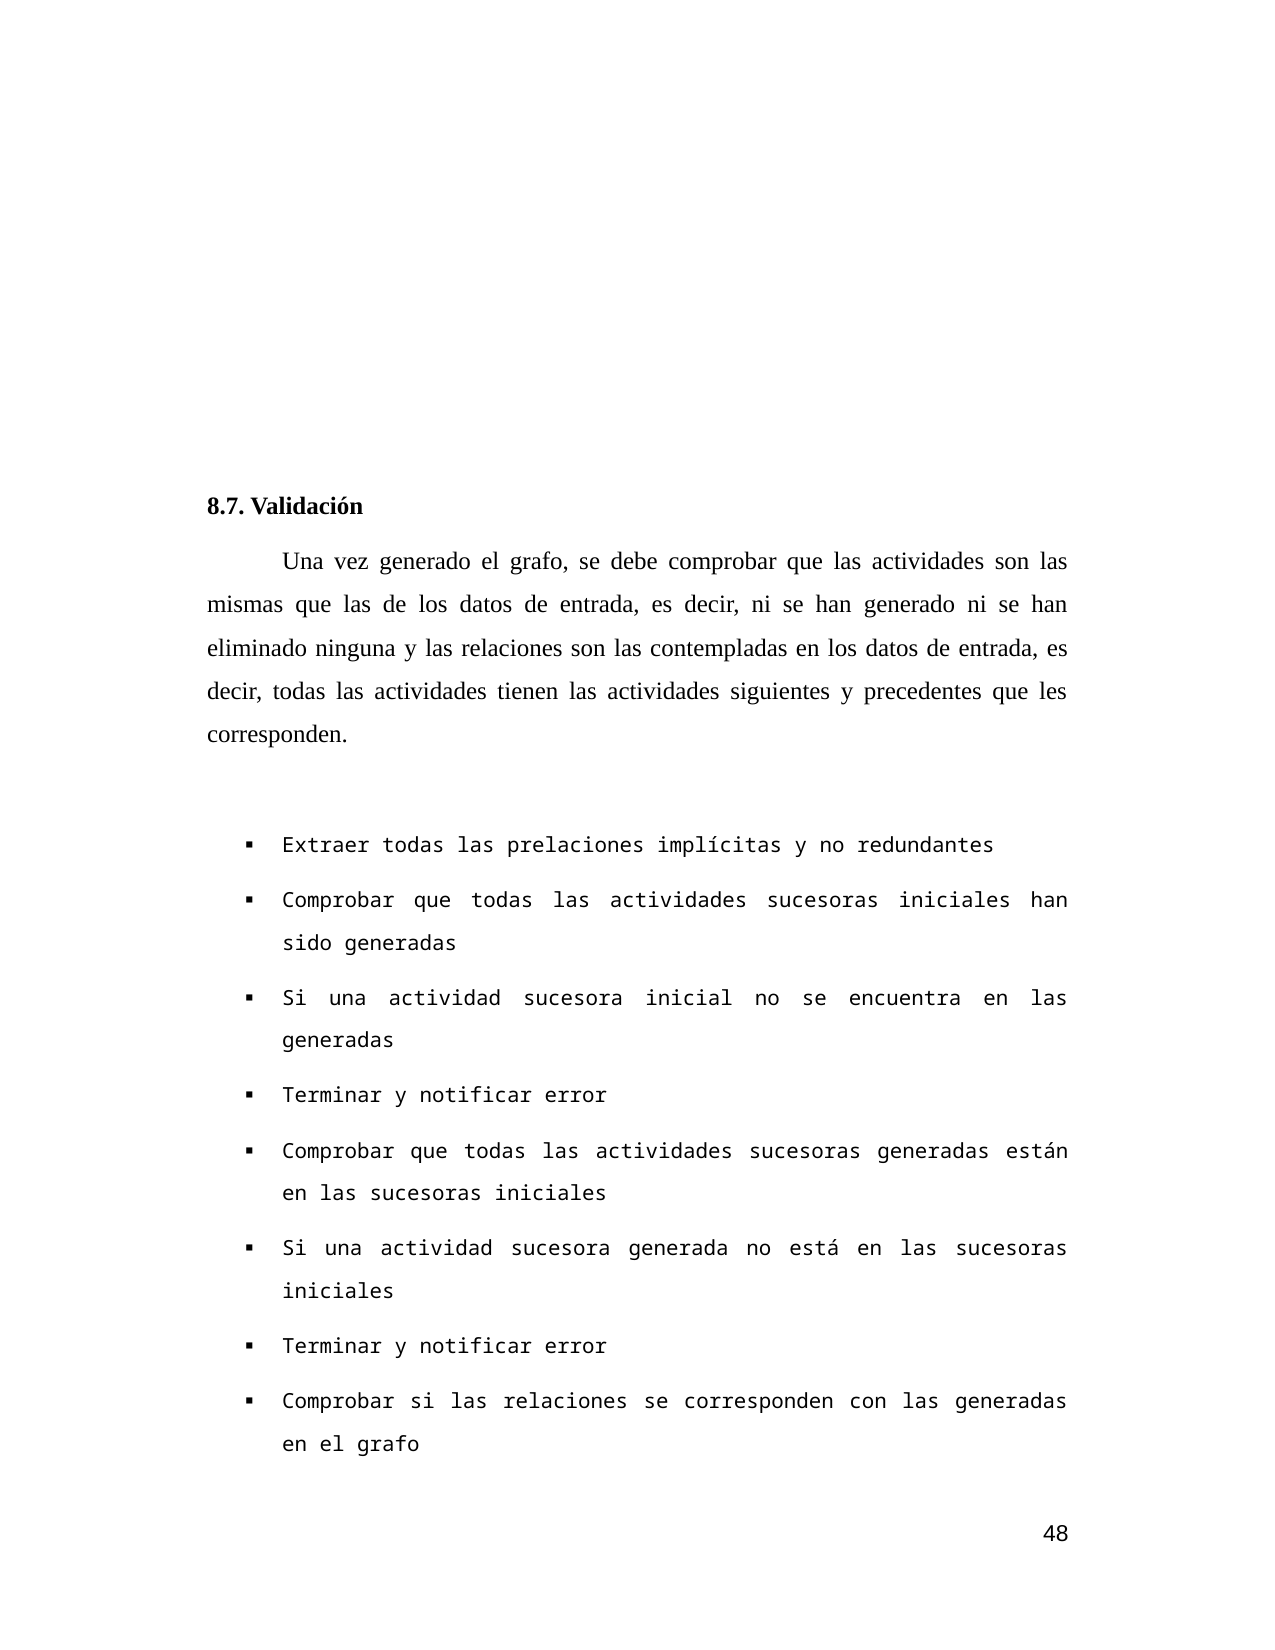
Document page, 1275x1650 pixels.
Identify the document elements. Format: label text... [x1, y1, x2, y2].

list Terminar y notificar error [244, 1081, 1068, 1109]
list Comprobar si las relaciones se corresponden con las generadas en el grafo [244, 1386, 1068, 1457]
list Terminar y notificar error [244, 1331, 1068, 1359]
list Si una actividad sucesora inicial no se encuentra en las generadas [244, 983, 1068, 1054]
text Una vez generado el grafo, se debe comprobar que las actividades son las mismas que las de los datos de entrada, es decir, ni se han generado ni se han eliminado ninguna y las relaciones son las contempladas en los datos de entrada, es decir, todas las actividades tienen las actividades siguientes y precedentes que les corresponden. [207, 546, 1068, 748]
list Comprobar que todas las actividades sucesoras iniciales han sido generadas [244, 885, 1068, 956]
list Si una actividad sucesora generada no está en las sucesoras iniciales [244, 1233, 1068, 1304]
list Extraer todas las prelaciones implícitas y no redundantes [244, 830, 1068, 858]
text 8.7. Validación [207, 491, 1068, 519]
list Comprobar que todas las actividades sucesoras generadas están en las sucesoras iniciales [244, 1136, 1068, 1207]
